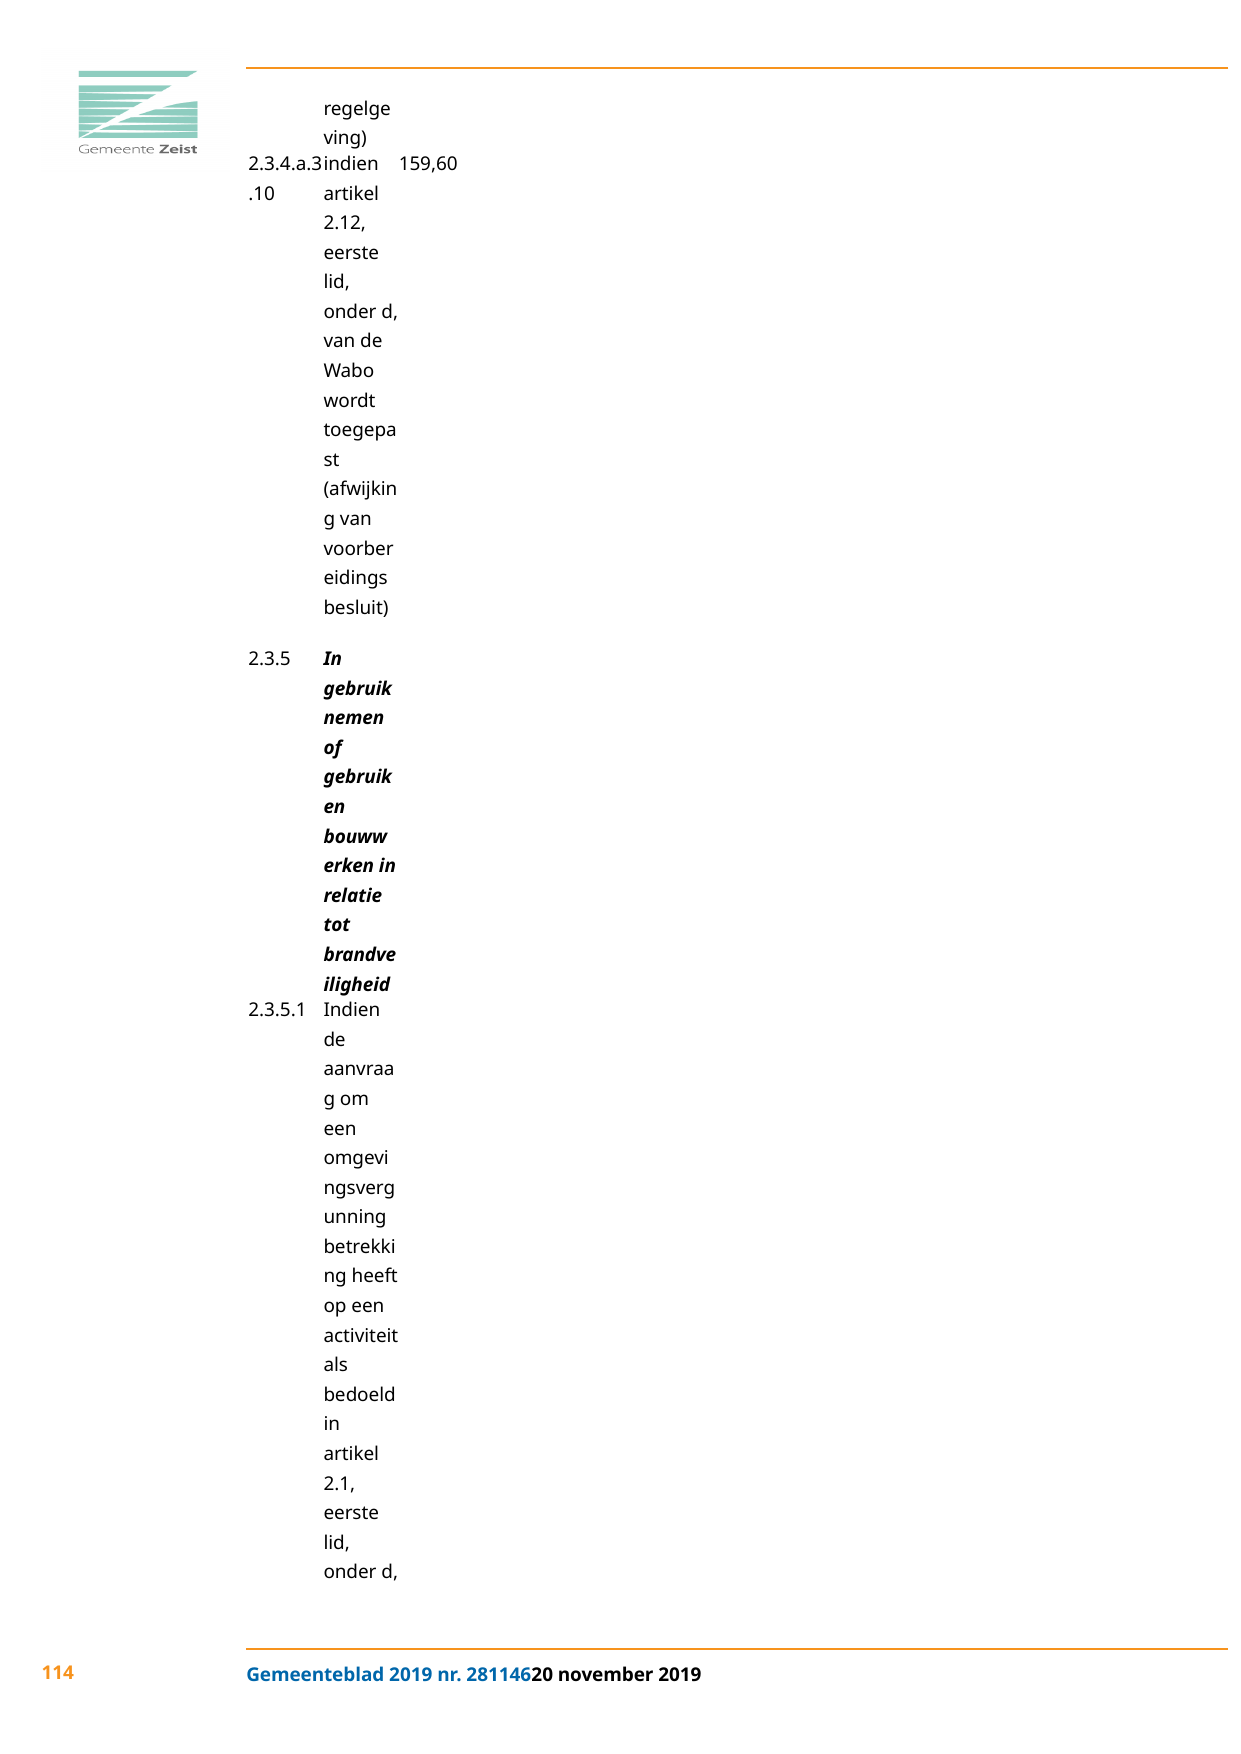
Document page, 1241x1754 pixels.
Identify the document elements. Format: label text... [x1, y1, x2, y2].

picture [41, 47, 231, 172]
table_cell [399, 95, 474, 150]
table_cell regelgeving) [323, 95, 398, 150]
table_cell indien artikel 2.12, eerste lid, onder d, van de Wabo wordt toegepast (afwijking van voorbereidingsbesluit) [323, 150, 398, 619]
table_cell [399, 620, 474, 645]
table_cell 159,60 [399, 150, 474, 619]
table_cell 2.3.4.a.3.10 [248, 150, 323, 619]
table_cell [399, 996, 474, 1584]
table_cell [248, 620, 323, 645]
table_cell Indien de aanvraag om een omgevingsvergunning betrekking heeft op een activiteit als bedoeld in artikel 2.1, eerste lid, onder d, [323, 996, 398, 1584]
table_cell [399, 645, 474, 996]
table_cell [323, 620, 398, 645]
table_cell 2.3.5 [248, 645, 323, 996]
table_cell 2.3.5.1 [248, 996, 323, 1584]
table_cell In gebruik nemen of gebruiken bouwwerken in relatie tot brandveiligheid [323, 645, 398, 996]
table_cell [248, 95, 323, 150]
